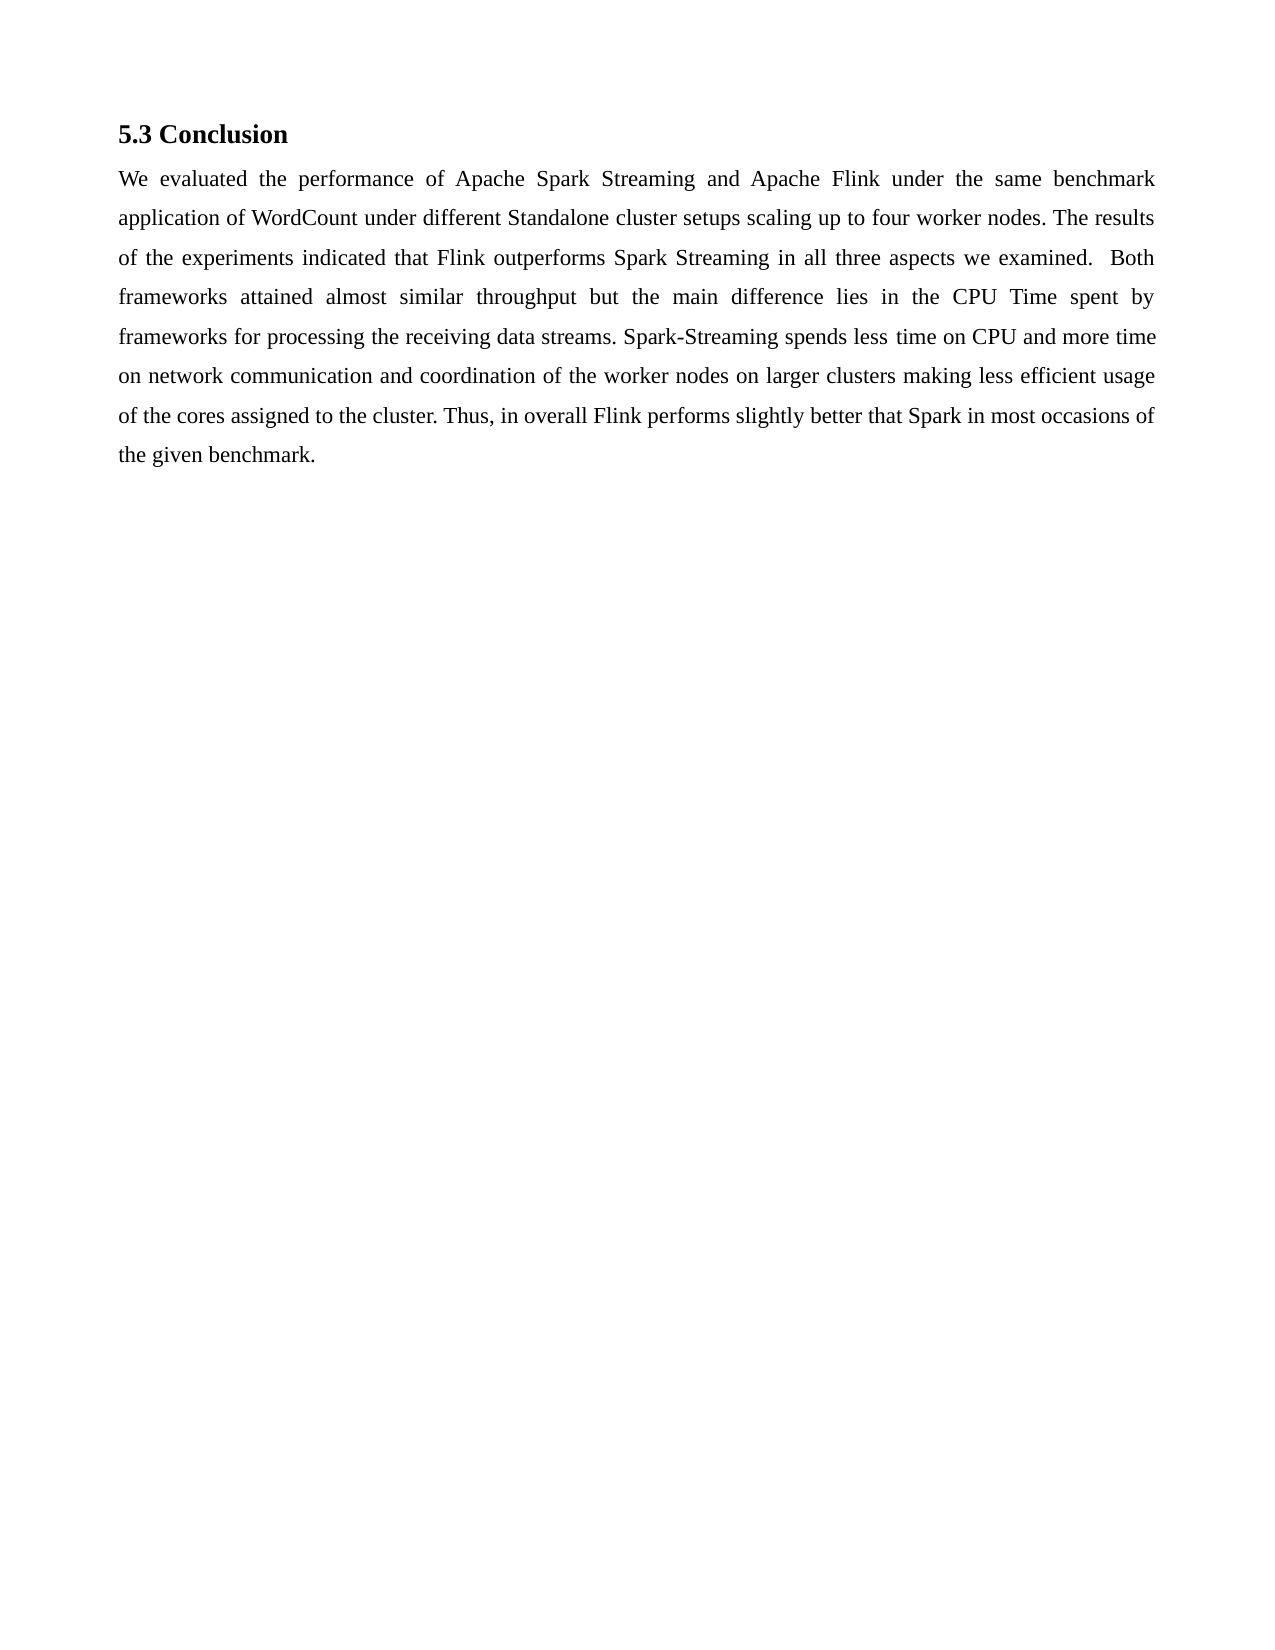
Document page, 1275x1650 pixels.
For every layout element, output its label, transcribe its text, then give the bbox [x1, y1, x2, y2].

text We evaluated the performance of Apache Spark Streaming and Apache Flink under the same benchmark application of WordCount under different Standalone cluster setups scaling up to four worker nodes. The results of the experiments indicated that Flink outperforms Spark Streaming in all three aspects we examined. Both frameworks attained almost similar throughput but the main difference lies in the CPU Time spent by frameworks for processing the receiving data streams. Spark-Streaming spends less time on CPU and more time on network communication and coordination of the worker nodes on larger clusters making less efficient usage of the cores assigned to the cluster. Thus, in overall Flink performs slightly better that Spark in most occasions of the given benchmark. [118, 165, 1157, 467]
text 5.3 Conclusion [118, 118, 1157, 149]
